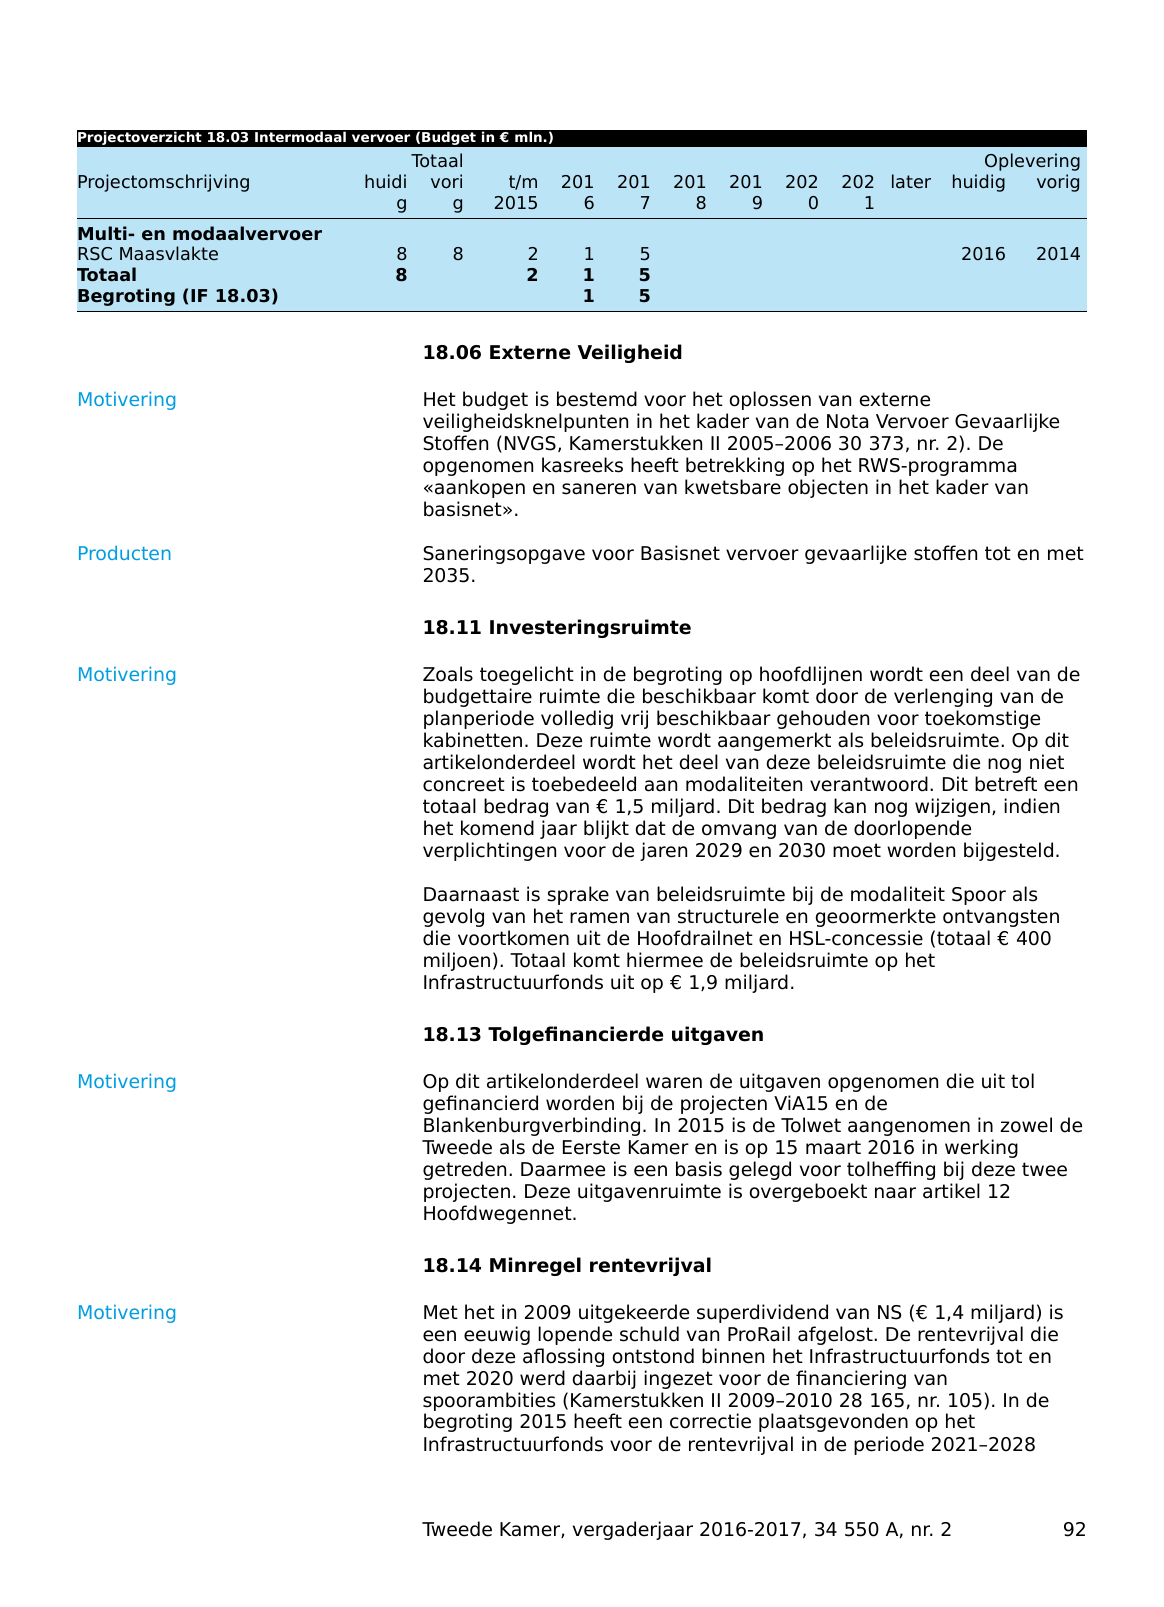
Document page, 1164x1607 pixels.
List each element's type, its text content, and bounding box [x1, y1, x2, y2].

table_cell [656, 219, 712, 244]
table_cell [769, 265, 825, 286]
table_cell [77, 147, 357, 172]
table_cell 8 [357, 244, 413, 265]
table_cell [825, 244, 881, 265]
text Producten [77, 543, 399, 565]
table_cell 8 [357, 265, 413, 286]
table_cell 8 [413, 244, 469, 265]
table_cell Totaal [357, 147, 469, 172]
table_cell [656, 265, 712, 286]
table_cell [937, 286, 1012, 311]
table_cell [656, 244, 712, 265]
table_cell Multi- en modaalvervoer [77, 219, 357, 244]
text Zoals toegelicht in de begroting op hoofdlijnen wordt een deel van de budgettaire ruimte die beschikbaar komt door de verlenging van de planperiode volledig vrij beschikbaar gehouden voor toekomstige kabinetten. Deze ruimte wordt aangemerkt als beleidsruimte. Op dit artikelonderdeel wordt het deel van deze beleidsruimte die nog niet concreet is toebedeeld aan modaliteiten verantwoord. Dit betreft een totaal bedrag van € 1,5 miljard. Dit bedrag kan nog wijzigen, indien het komend jaar blijkt dat de omvang van de doorlopende verplichtingen voor de jaren 2029 en 2030 moet worden bijgesteld. [422, 664, 1087, 862]
table_cell [769, 244, 825, 265]
table_cell [937, 265, 1012, 286]
text Met het in 2009 uitgekeerde superdividend van NS (€ 1,4 miljard) is een eeuwig lopende schuld van ProRail afgelost. De rentevrijval die door deze aflossing ontstond binnen het Infrastructuurfonds tot en met 2020 werd daarbij ingezet voor de financiering van spoorambities (Kamerstukken II 2009–2010 28 165, nr. 105). In de begroting 2015 heeft een correctie plaatsgevonden op het Infrastructuurfonds voor de rentevrijval in de periode 2021–2028 [422, 1302, 1087, 1455]
table_cell [544, 219, 600, 244]
table_cell [713, 286, 769, 311]
table_cell huidig [357, 172, 413, 218]
table_cell [470, 147, 937, 172]
table_cell 2016 [544, 172, 600, 218]
table_cell 2014 [1012, 244, 1087, 265]
table_cell [357, 219, 413, 244]
text [77, 565, 399, 573]
table_cell [713, 244, 769, 265]
subtitle 18.13 Tolgefinancierde uitgaven [422, 1024, 1087, 1046]
table_cell huidig [937, 172, 1012, 218]
table_cell [1012, 219, 1087, 244]
table_cell [600, 219, 656, 244]
subtitle 18.14 Minregel rentevrijval [422, 1254, 1087, 1277]
table_cell 2 [470, 244, 544, 265]
table_cell later [881, 172, 937, 218]
text Daarnaast is sprake van beleidsruimte bij de modaliteit Spoor als gevolg van het ramen van structurele en geoormerkte ontvangsten die voortkomen uit de Hoofdrailnet en HSL-concessie (totaal € 400 miljoen). Totaal komt hiermee de beleidsruimte op het Infrastructuurfonds uit op € 1,9 miljard. [422, 884, 1087, 994]
text Het budget is bestemd voor het oplossen van externe veiligheidsknelpunten in het kader van de Nota Vervoer Gevaarlijke Stoffen (NVGS, Kamerstukken II 2005–2006 30 373, nr. 2). De opgenomen kasreeks heeft betrekking op het RWS-programma «aankopen en saneren van kwetsbare objecten in het kader van basisnet». [422, 389, 1087, 521]
table_cell vorig [413, 172, 469, 218]
table_cell Projectomschrijving [77, 172, 357, 218]
table_cell [470, 286, 544, 311]
table_cell [1012, 265, 1087, 286]
text Motivering [77, 664, 399, 686]
table_cell 2020 [769, 172, 825, 218]
table_cell [769, 286, 825, 311]
text Saneringsopgave voor Basisnet vervoer gevaarlijke stoffen tot en met 2035. [422, 543, 1087, 587]
table_cell [656, 286, 712, 311]
table_cell 2 [470, 265, 544, 286]
table_cell 2021 [825, 172, 881, 218]
table_cell [1012, 286, 1087, 311]
table_cell [881, 286, 937, 311]
table_cell RSC Maasvlakte [77, 244, 357, 265]
table_cell 1 [544, 265, 600, 286]
text Motivering [77, 1071, 399, 1093]
table_cell [413, 286, 469, 311]
subtitle 18.06 Externe Veiligheid [422, 342, 1087, 364]
table_cell 2018 [656, 172, 712, 218]
subtitle 18.11 Investeringsruimte [422, 617, 1087, 639]
table_cell 1 [544, 286, 600, 311]
table_cell 2016 [937, 244, 1012, 265]
table_cell [713, 219, 769, 244]
table_cell 2019 [713, 172, 769, 218]
table_cell [769, 219, 825, 244]
text Motivering [77, 1302, 399, 1323]
table_cell 5 [600, 265, 656, 286]
table_cell [357, 286, 413, 311]
table_cell [881, 244, 937, 265]
table_cell [713, 265, 769, 286]
table_cell 2017 [600, 172, 656, 218]
table_cell [413, 219, 469, 244]
text Op dit artikelonderdeel waren de uitgaven opgenomen die uit tol gefinancierd worden bij de projecten ViA15 en de Blankenburgverbinding. In 2015 is de Tolwet aangenomen in zowel de Tweede als de Eerste Kamer en is op 15 maart 2016 in werking getreden. Daarmee is een basis gelegd voor tolheffing bij deze twee projecten. Deze uitgavenruimte is overgeboekt naar artikel 12 Hoofdwegennet. [422, 1071, 1087, 1224]
table_cell [825, 265, 881, 286]
table_cell [825, 286, 881, 311]
table_cell 5 [600, 286, 656, 311]
table_cell Oplevering [937, 147, 1087, 172]
table_cell [470, 219, 544, 244]
table_cell 5 [600, 244, 656, 265]
table_cell Begroting (IF 18.03) [77, 286, 357, 311]
table_cell Totaal [77, 265, 357, 286]
table_cell [937, 219, 1012, 244]
table_cell [881, 265, 937, 286]
table_cell 1 [544, 244, 600, 265]
table_cell [881, 219, 937, 244]
table_cell t/m 2015 [470, 172, 544, 218]
table_cell vorig [1012, 172, 1087, 218]
table_header Projectoverzicht 18.03 Intermodaal vervoer (Budget in € mln.) [77, 130, 1087, 146]
text Motivering [77, 389, 399, 411]
table_cell [825, 219, 881, 244]
table_cell [413, 265, 469, 286]
